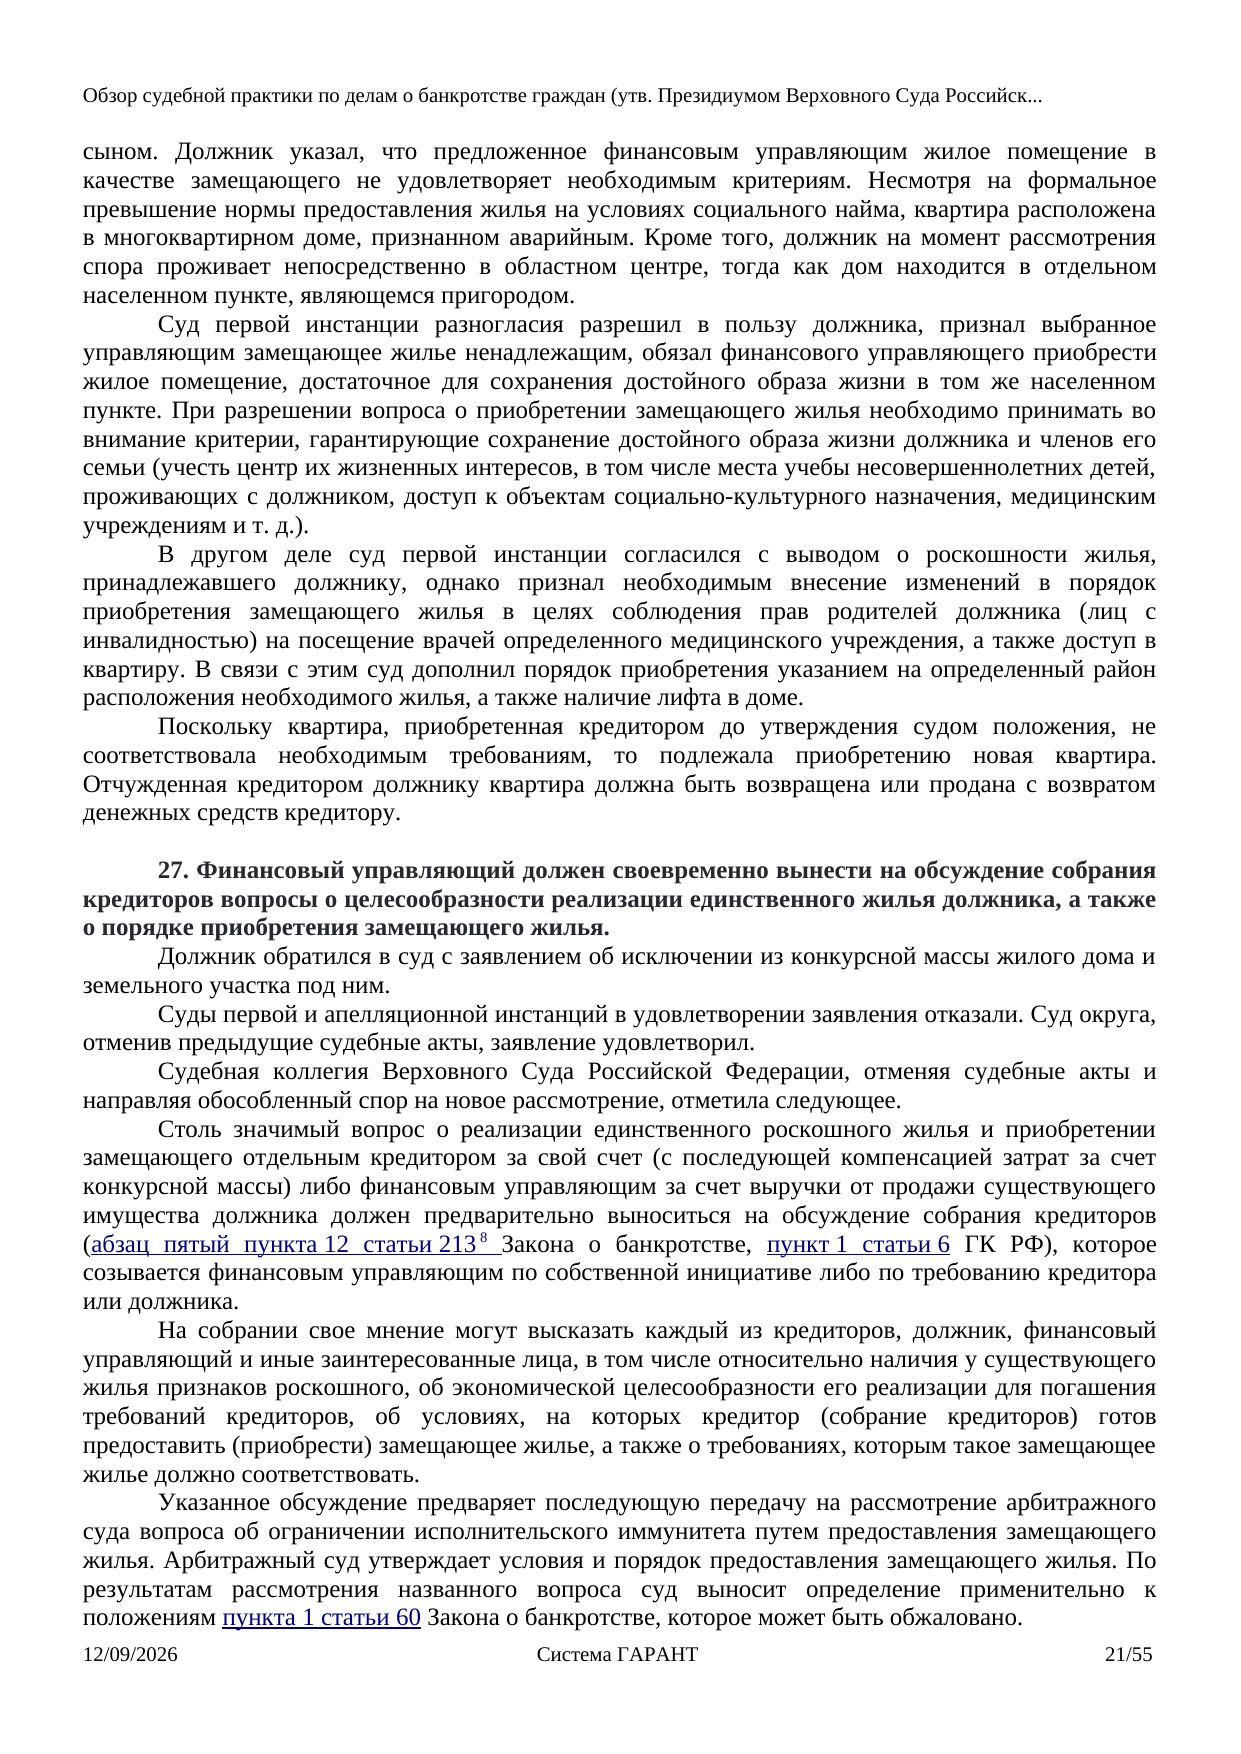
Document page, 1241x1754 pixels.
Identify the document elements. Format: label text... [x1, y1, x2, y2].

text сыном. Должник указал, что предложенное финансовым управляющим жилое помещение в качестве замещающего не удовлетворяет необходимым критериям. Несмотря на формальное превышение нормы предоставления жилья на условиях социального найма, квартира расположена в многоквартирном доме, признанном аварийным. Кроме того, должник на момент рассмотрения спора проживает непосредственно в областном центре, тогда как дом находится в отдельном населенном пункте, являющемся пригородом. [83, 136, 1157, 309]
text Судебная коллегия Верховного Суда Российской Федерации, отменяя судебные акты и направляя обособленный спор на новое рассмотрение, отметила следующее. [83, 1056, 1157, 1114]
text Суд первой инстанции разногласия разрешил в пользу должника, признал выбранное управляющим замещающее жилье ненадлежащим, обязал финансового управляющего приобрести жилое помещение, достаточное для сохранения достойного образа жизни в том же населенном пункте. При разрешении вопроса о приобретении замещающего жилья необходимо принимать во внимание критерии, гарантирующие сохранение достойного образа жизни должника и членов его семьи (учесть центр их жизненных интересов, в том числе места учебы несовершеннолетних детей, проживающих с должником, доступ к объектам социально-культурного назначения, медицинским учреждениям и т. д.). [83, 309, 1157, 539]
text Столь значимый вопрос о реализации единственного роскошного жилья и приобретении замещающего отдельным кредитором за свой счет (с последующей компенсацией затрат за счет конкурсной массы) либо финансовым управляющим за счет выручки от продажи существующего имущества должника должен предварительно выноситься на обсуждение собрания кредиторов (абзац пятый пункта 12 статьи 213 8 Закона о банкротстве, пункт 1 статьи 6 ГК РФ), которое созывается финансовым управляющим по собственной инициативе либо по требованию кредитора или должника. [83, 1114, 1157, 1315]
text В другом деле суд первой инстанции согласился с выводом о роскошности жилья, принадлежавшего должнику, однако признал необходимым внесение изменений в порядок приобретения замещающего жилья в целях соблюдения прав родителей должника (лиц с инвалидностью) на посещение врачей определенного медицинского учреждения, а также доступ в квартиру. В связи с этим суд дополнил порядок приобретения указанием на определенный район расположения необходимого жилья, а также наличие лифта в доме. [83, 539, 1157, 711]
text Поскольку квартира, приобретенная кредитором до утверждения судом положения, не соответствовала необходимым требованиям, то подлежала приобретению новая квартира. Отчужденная кредитором должнику квартира должна быть возвращена или продана с возвратом денежных средств кредитору. [83, 711, 1157, 826]
text Суды первой и апелляционной инстанций в удовлетворении заявления отказали. Суд округа, отменив предыдущие судебные акты, заявление удовлетворил. [83, 999, 1157, 1056]
text 27. Финансовый управляющий должен своевременно вынести на обсуждение собрания кредиторов вопросы о целесообразности реализации единственного жилья должника, а также о порядке приобретения замещающего жилья. [83, 855, 1157, 941]
text Должник обратился в суд с заявлением об исключении из конкурсной массы жилого дома и земельного участка под ним. [83, 941, 1157, 999]
text Указанное обсуждение предваряет последующую передачу на рассмотрение арбитражного суда вопроса об ограничении исполнительского иммунитета путем предоставления замещающего жилья. Арбитражный суд утверждает условия и порядок предоставления замещающего жилья. По результатам рассмотрения названного вопроса суд выносит определение применительно к положениям пункта 1 статьи 60 Закона о банкротстве, которое может быть обжаловано. [83, 1487, 1157, 1631]
text На собрании свое мнение могут высказать каждый из кредиторов, должник, финансовый управляющий и иные заинтересованные лица, в том числе относительно наличия у существующего жилья признаков роскошного, об экономической целесообразности его реализации для погашения требований кредиторов, об условиях, на которых кредитор (собрание кредиторов) готов предоставить (приобрести) замещающее жилье, а также о требованиях, которым такое замещающее жилье должно соответствовать. [83, 1315, 1157, 1487]
